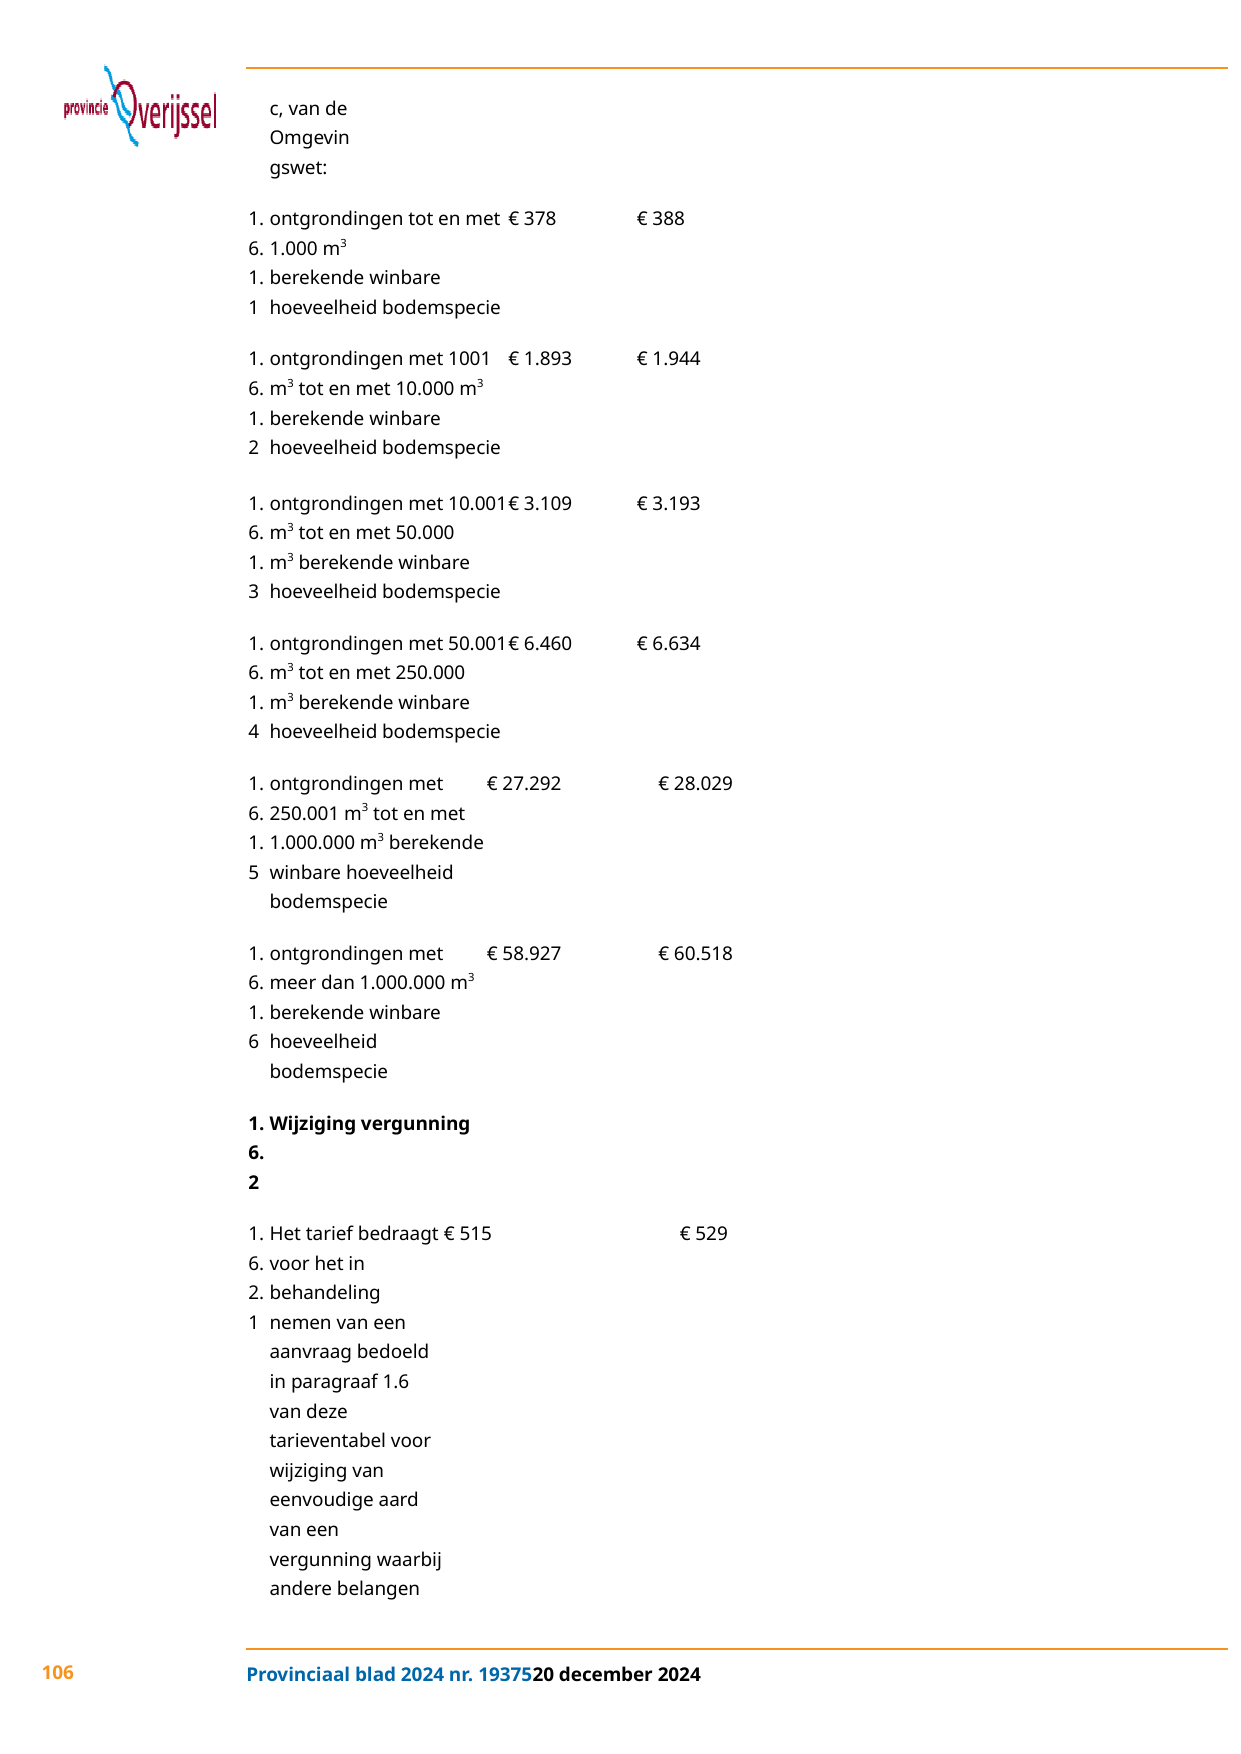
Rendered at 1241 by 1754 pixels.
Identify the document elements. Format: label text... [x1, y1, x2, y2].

table_cell [594, 1110, 722, 1194]
table_cell 1.6.2.1 [248, 1220, 269, 1601]
table_cell [248, 1195, 269, 1220]
table_cell € 1.893 [508, 346, 637, 490]
table_cell [551, 180, 915, 205]
table_cell [551, 95, 915, 180]
table_cell [358, 95, 551, 180]
table_cell [637, 320, 1108, 346]
table_cell € 6.460 [508, 630, 637, 744]
table_cell [269, 1084, 487, 1110]
table_cell € 378 [508, 205, 637, 320]
table_cell € 529 [680, 1220, 980, 1601]
table_cell [508, 604, 637, 630]
table_cell [269, 914, 487, 940]
table_cell 1.6.1.4 [248, 630, 269, 744]
table_cell € 3.193 [637, 490, 1130, 604]
table_cell 1.6.1.5 [248, 770, 269, 914]
table_cell [637, 604, 808, 630]
table_cell [248, 180, 269, 205]
table_cell [723, 1110, 1044, 1194]
table_cell [269, 604, 508, 630]
table_cell [248, 914, 269, 940]
table_cell € 28.029 [658, 770, 1066, 914]
table_cell [358, 180, 551, 205]
table_cell [269, 744, 508, 770]
table_cell [723, 1195, 1044, 1220]
table_cell 1.6.1.3 [248, 490, 269, 604]
table_cell € 6.634 [637, 630, 1108, 744]
table_cell [269, 1195, 594, 1220]
table_cell 1.6.1.1 [248, 205, 269, 320]
table_cell € 515 [444, 1220, 679, 1601]
table_cell € 60.518 [658, 940, 1087, 1084]
table_cell € 58.927 [487, 940, 658, 1084]
table_cell ontgrondingen met 1001 m3 tot en met 10.000 m3 berekende winbare hoeveelheid bodemspecie [269, 346, 508, 490]
table_cell [269, 320, 508, 346]
table_cell € 388 [637, 205, 1108, 320]
table_cell [594, 1195, 722, 1220]
table_cell c, van de Omgevingswet: [269, 95, 358, 180]
table_cell [248, 95, 269, 180]
table_cell [487, 914, 658, 940]
table_cell € 1.944 [637, 346, 1108, 490]
table_cell 1.6.2 [248, 1110, 269, 1194]
table_cell € 3.109 [508, 490, 637, 604]
table_cell [637, 744, 808, 770]
table_cell [248, 320, 269, 346]
table_cell 1.6.1.6 [248, 940, 269, 1084]
table_cell ontgrondingen met 50.001 m3 tot en met 250.000 m3 berekende winbare hoeveelheid bodemspecie [269, 630, 508, 744]
table_cell 1.6.1.2 [248, 346, 269, 490]
table_cell ontgrondingen tot en met 1.000 m3 berekende winbare hoeveelheid bodemspecie [269, 205, 508, 320]
picture [41, 47, 231, 172]
table_cell € 27.292 [487, 770, 658, 914]
table_cell Wijziging vergunning [269, 1110, 594, 1194]
table_cell [658, 914, 808, 940]
table_cell [508, 320, 637, 346]
table_cell Het tarief bedraagt voor het in behandeling nemen van een aanvraag bedoeld in paragraaf 1.6 van deze tarieventabel voor wijziging van eenvoudige aard van een vergunning waarbij andere belangen [269, 1220, 444, 1601]
table_cell [658, 1084, 787, 1110]
table_cell ontgrondingen met 250.001 m3 tot en met 1.000.000 m3 berekende winbare hoeveelheid bodemspecie [269, 770, 487, 914]
table_cell [248, 604, 269, 630]
table_cell [508, 744, 637, 770]
table_cell [248, 744, 269, 770]
table_cell ontgrondingen met 10.001 m3 tot en met 50.000 m3 berekende winbare hoeveelheid bodemspecie [269, 490, 508, 604]
table_cell [248, 1084, 269, 1110]
table_cell [487, 1084, 658, 1110]
table_cell [269, 180, 358, 205]
table_cell ontgrondingen met meer dan 1.000.000 m3 berekende winbare hoeveelheid bodemspecie [269, 940, 487, 1084]
